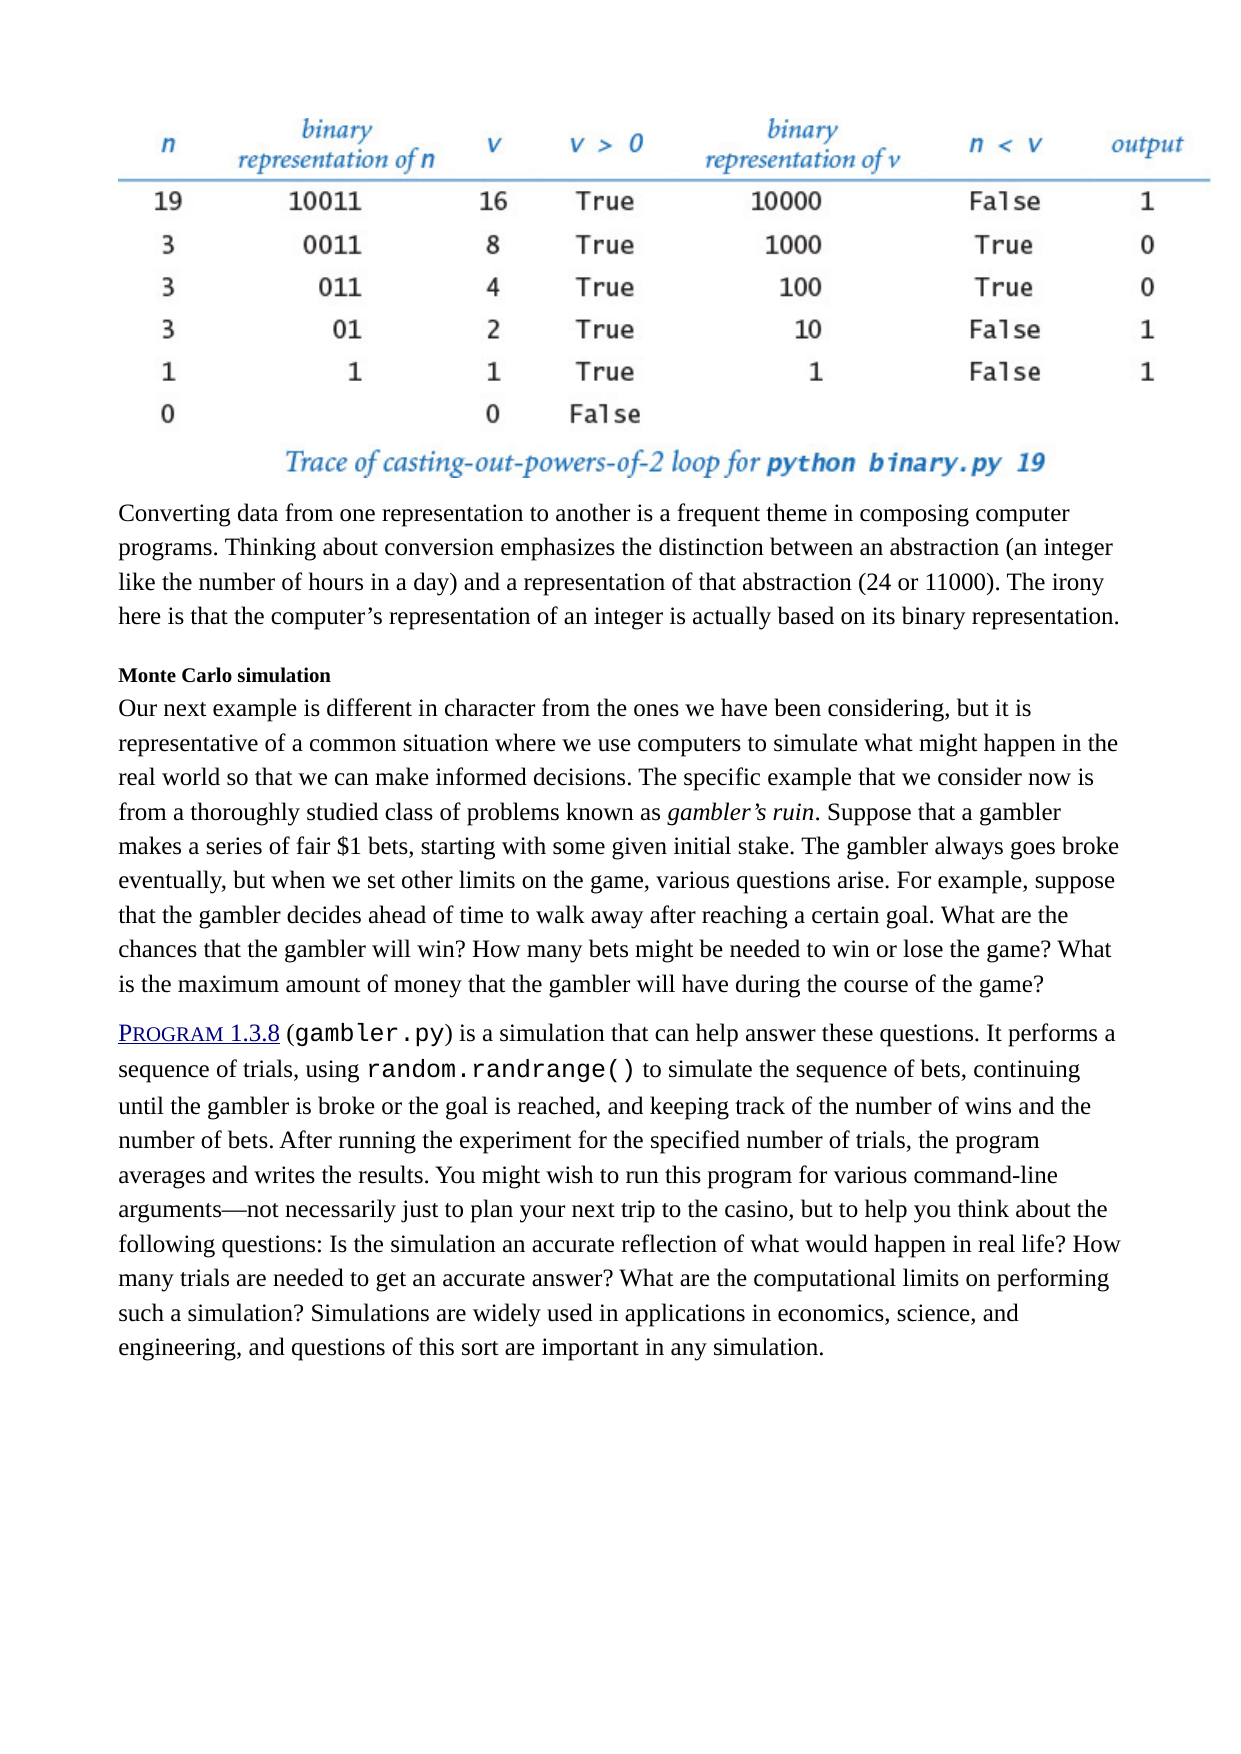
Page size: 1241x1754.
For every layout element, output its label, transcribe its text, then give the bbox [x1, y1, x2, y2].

picture [118, 118, 1212, 478]
text Our next example is different in character from the ones we have been considering, but it is representative of a common situation where we use computers to simulate what might happen in the real world so that we can make informed decisions. The specific example that we consider now is from a thoroughly studied class of problems known as gambler’s ruin. Suppose that a gambler makes a series of fair $1 bets, starting with some given initial stake. The gambler always goes broke eventually, but when we set other limits on the game, various questions arise. For example, suppose that the gambler decides ahead of time to walk away after reaching a certain goal. What are the chances that the gambler will win? How many bets might be needed to win or lose the game? What is the maximum amount of money that the gambler will have during the course of the game? [118, 693, 1122, 998]
text Converting data from one representation to another is a frequent theme in composing computer programs. Thinking about conversion emphasizes the distinction between an abstraction (an integer like the number of hours in a day) and a representation of that abstraction (24 or 11000). The irony here is that the computer’s representation of an integer is actually based on its binary representation. [118, 498, 1122, 630]
subtitle Monte Carlo simulation [118, 663, 1122, 687]
text PROGRAM 1.3.8 (gambler.py) is a simulation that can help answer these questions. It performs a sequence of trials, using random.randrange() to simulate the sequence of bets, continuing until the gambler is broke or the goal is reached, and keeping track of the number of wins and the number of bets. After running the experiment for the specified number of trials, the program averages and writes the results. You might wish to run this program for various command-line arguments—not necessarily just to plan your next trip to the casino, but to help you think about the following questions: Is the simulation an accurate reflection of what would happen in real life? How many trials are needed to get an accurate answer? What are the computational limits on performing such a simulation? Simulations are widely used in applications in economics, science, and engineering, and questions of this sort are important in any simulation. [118, 1018, 1122, 1361]
